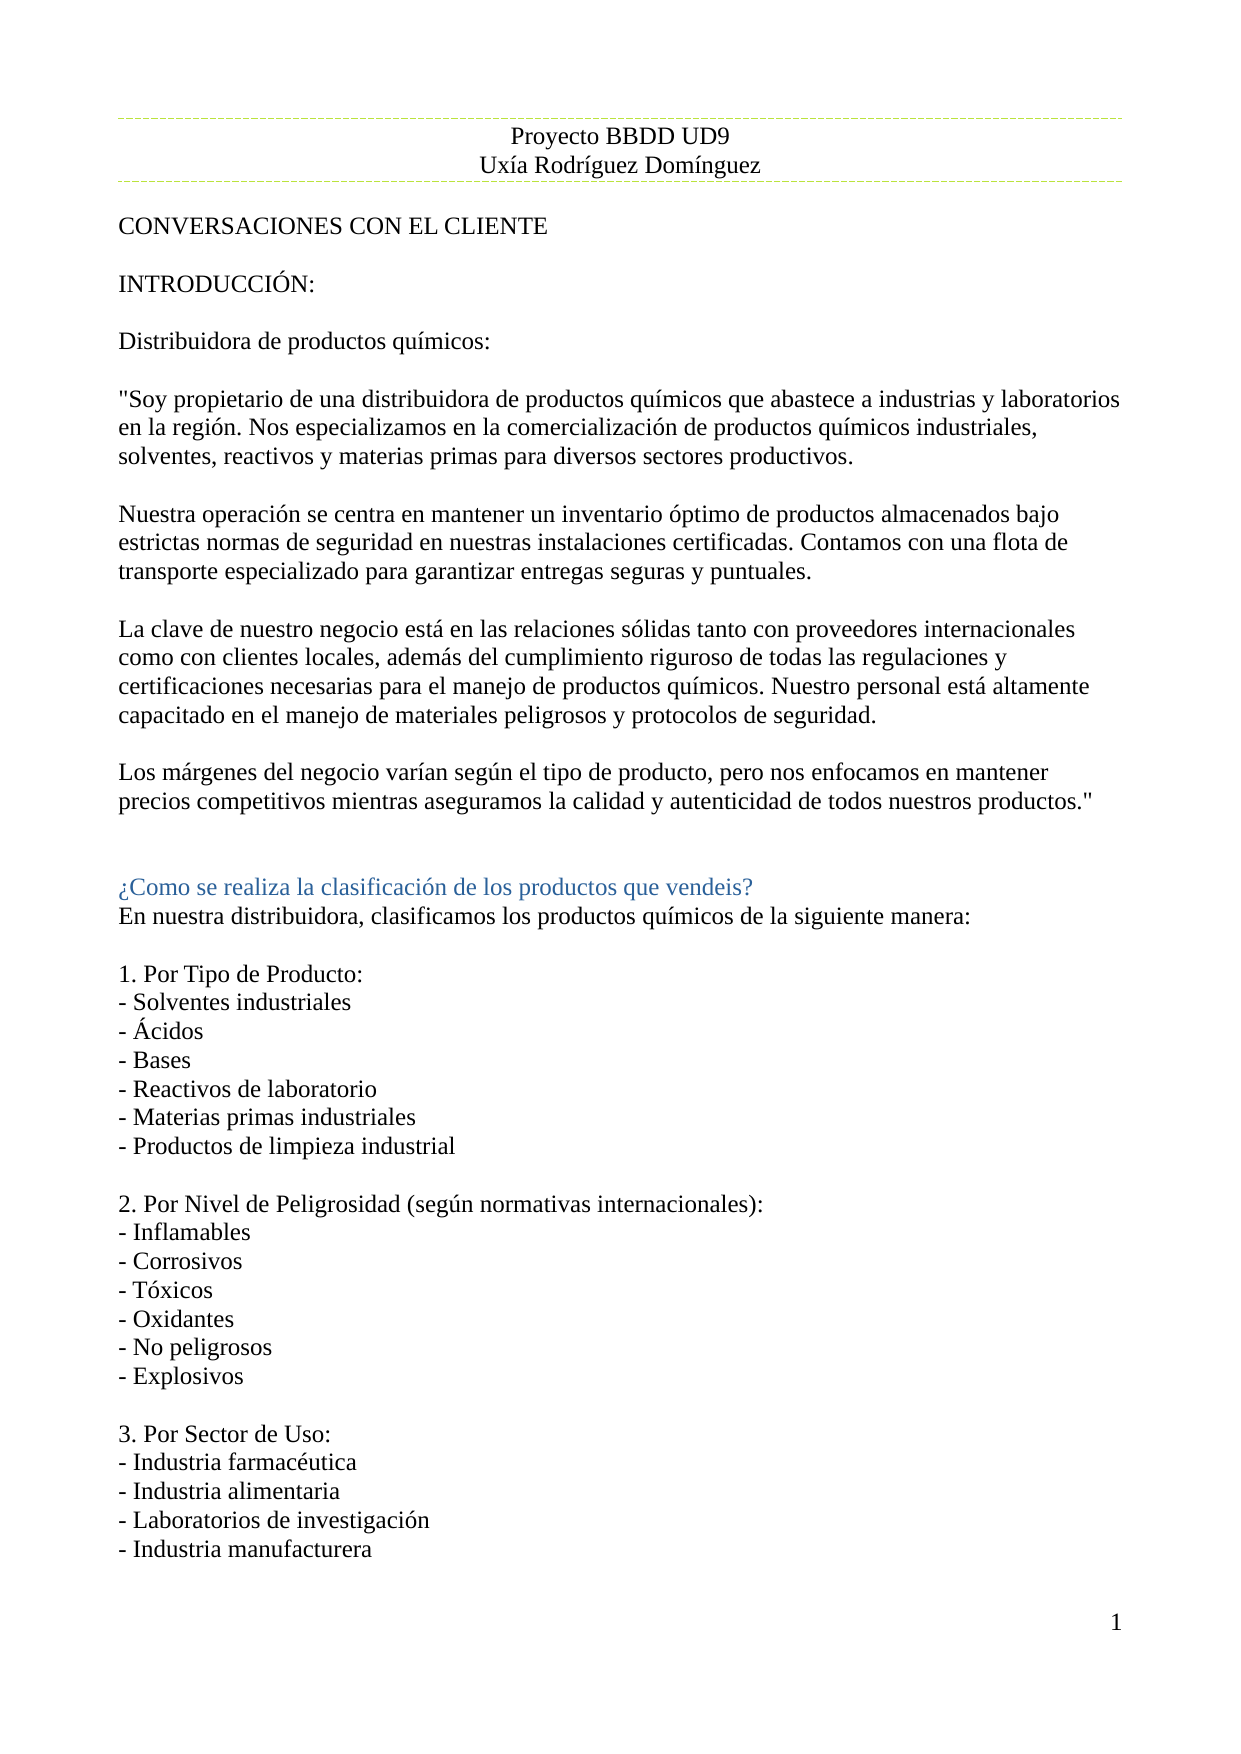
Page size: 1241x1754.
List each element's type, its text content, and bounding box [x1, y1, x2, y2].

text Distribuidora de productos químicos: "Soy propietario de una distribuidora de productos químicos que abastece a industrias y laboratorios en la región. Nos especializamos en la comercialización de productos químicos industriales, solventes, reactivos y materias primas para diversos sectores productivos. Nuestra operación se centra en mantener un inventario óptimo de productos almacenados bajo estrictas normas de seguridad en nuestras instalaciones certificadas. Contamos con una flota de transporte especializado para garantizar entregas seguras y puntuales. La clave de nuestro negocio está en las relaciones sólidas tanto con proveedores internacionales como con clientes locales, además del cumplimiento riguroso de todas las regulaciones y certificaciones necesarias para el manejo de productos químicos. Nuestro personal está altamente capacitado en el manejo de materiales peligrosos y protocolos de seguridad. Los márgenes del negocio varían según el tipo de producto, pero nos enfocamos en mantener precios competitivos mientras aseguramos la calidad y autenticidad de todos nuestros productos." [118, 326, 1122, 815]
text CONVERSACIONES CON EL CLIENTE [118, 211, 1122, 240]
text ¿Como se realiza la clasificación de los productos que vendeis? [118, 872, 1122, 901]
text INTRODUCCIÓN: [118, 269, 1122, 297]
text En nuestra distribuidora, clasificamos los productos químicos de la siguiente manera: 1. Por Tipo de Producto: - Solventes industriales - Ácidos - Bases - Reactivos de laboratorio - Materias primas industriales - Productos de limpieza industrial 2. Por Nivel de Peligrosidad (según normativas internacionales): - Inflamables - Corrosivos - Tóxicos - Oxidantes - No peligrosos - Explosivos 3. Por Sector de Uso: - Industria farmacéutica - Industria alimentaria - Laboratorios de investigación - Industria manufacturera [118, 901, 1122, 1562]
